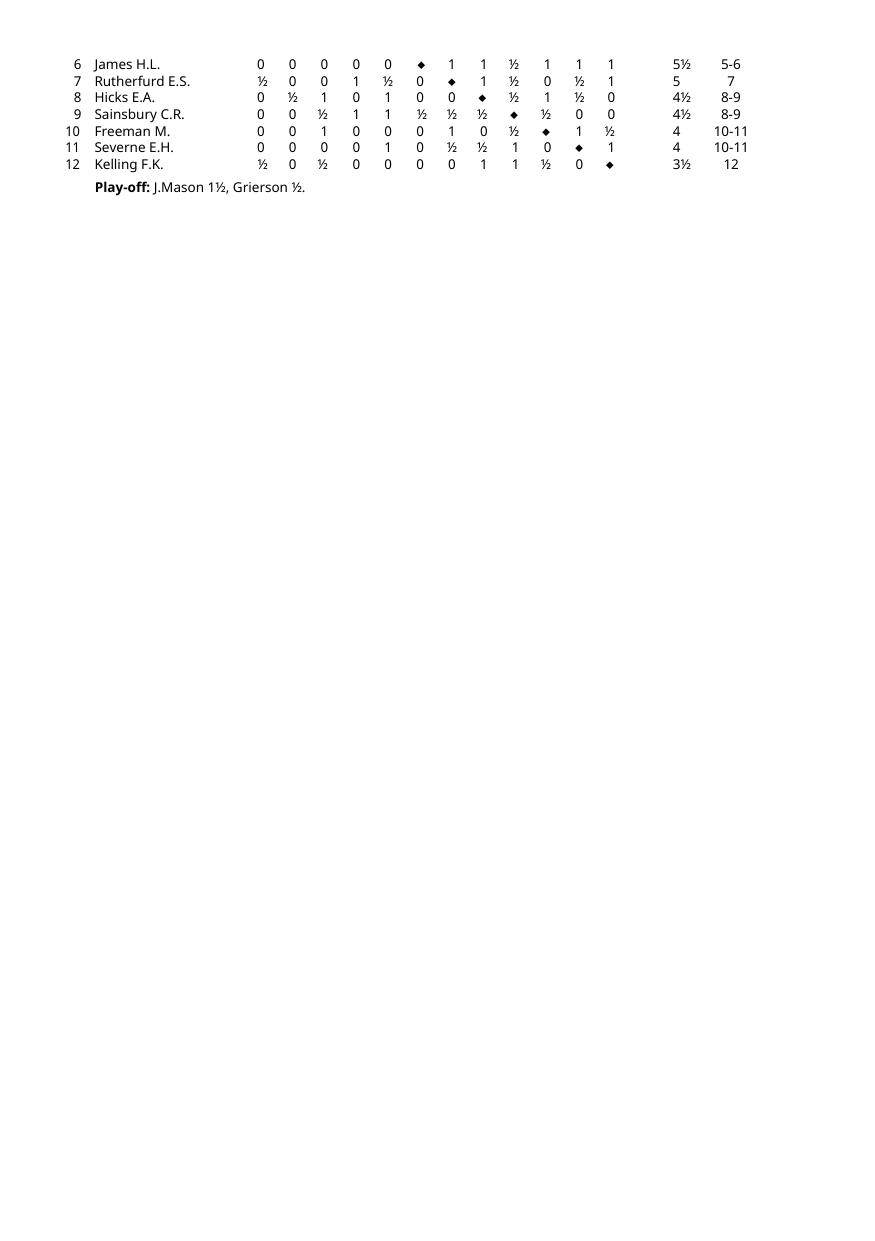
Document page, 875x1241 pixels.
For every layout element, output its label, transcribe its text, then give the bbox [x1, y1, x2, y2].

table_cell 0 [531, 141, 563, 157]
table_cell 0 [436, 91, 468, 108]
table_cell 0 [341, 141, 371, 157]
table_cell 0 [563, 158, 595, 174]
table_cell  [500, 108, 531, 124]
table_cell 1 [371, 108, 404, 124]
table_cell ½ [468, 108, 499, 124]
table_cell 0 [563, 108, 595, 124]
table_cell 7 [65, 75, 88, 91]
table_cell Sainsbury C.R. [88, 108, 222, 124]
table_cell 0 [222, 58, 276, 75]
table_cell 7 [704, 75, 750, 91]
table_cell ½ [276, 91, 308, 108]
table_cell ½ [371, 75, 404, 91]
table_cell ½ [500, 124, 531, 141]
table_cell ½ [308, 158, 341, 174]
table_cell ½ [436, 108, 468, 124]
table_cell 10-11 [704, 141, 750, 157]
table_cell 1 [371, 141, 404, 157]
table_cell 1 [563, 58, 595, 75]
table_cell 1 [436, 124, 468, 141]
table_cell 4 [645, 124, 703, 141]
table_cell 0 [404, 75, 436, 91]
table_cell ½ [531, 158, 563, 174]
table_cell 1 [308, 91, 341, 108]
table_cell 12 [704, 158, 750, 174]
table_cell 0 [276, 108, 308, 124]
text Play-off: J.Mason 1½, Grierson ½. [94, 178, 826, 197]
table_cell 0 [222, 108, 276, 124]
table_cell 5½ [645, 58, 703, 75]
table_cell 1 [500, 158, 531, 174]
table_cell  [595, 158, 645, 174]
table_cell ½ [531, 108, 563, 124]
table_cell 10-11 [704, 124, 750, 141]
table_cell 0 [341, 158, 371, 174]
table_cell ½ [468, 141, 499, 157]
table_cell 1 [308, 124, 341, 141]
table_cell 0 [436, 158, 468, 174]
table_cell ½ [308, 108, 341, 124]
table_cell 8-9 [704, 108, 750, 124]
table_cell 11 [65, 141, 88, 157]
table_cell Freeman M. [88, 124, 222, 141]
table_cell Rutherfurd E.S. [88, 75, 222, 91]
table_cell 0 [404, 91, 436, 108]
table_cell 0 [531, 75, 563, 91]
table_cell 0 [341, 58, 371, 75]
table_cell 8-9 [704, 91, 750, 108]
table_cell ½ [404, 108, 436, 124]
table_cell James H.L. [88, 58, 222, 75]
table_cell 0 [595, 108, 645, 124]
table_cell 1 [595, 58, 645, 75]
table_cell 6 [65, 58, 88, 75]
table_cell 4½ [645, 108, 703, 124]
table_cell ½ [595, 124, 645, 141]
table_cell 0 [595, 91, 645, 108]
table_cell 1 [468, 58, 499, 75]
table_cell ½ [500, 58, 531, 75]
table_cell 1 [468, 158, 499, 174]
table_cell 0 [468, 124, 499, 141]
table_cell 1 [436, 58, 468, 75]
table_cell  [563, 141, 595, 157]
table_cell 0 [276, 75, 308, 91]
table_cell 0 [308, 75, 341, 91]
table_cell  [436, 75, 468, 91]
table_cell 1 [341, 108, 371, 124]
table_cell 0 [341, 91, 371, 108]
table_cell 0 [371, 58, 404, 75]
table_cell 0 [404, 124, 436, 141]
table_cell 9 [65, 108, 88, 124]
table_cell ½ [222, 158, 276, 174]
table_cell  [531, 124, 563, 141]
table_cell 0 [404, 141, 436, 157]
table_cell 0 [276, 158, 308, 174]
table_cell ½ [500, 75, 531, 91]
table_cell 0 [276, 58, 308, 75]
table_cell 1 [595, 141, 645, 157]
table_cell 0 [222, 141, 276, 157]
table_cell 0 [341, 124, 371, 141]
table_cell 0 [404, 158, 436, 174]
table_cell 1 [563, 124, 595, 141]
table_cell 1 [595, 75, 645, 91]
table_cell 1 [500, 141, 531, 157]
table_cell 0 [308, 58, 341, 75]
table_cell 4 [645, 141, 703, 157]
table_cell 10 [65, 124, 88, 141]
table_cell 12 [65, 158, 88, 174]
table_cell ½ [563, 75, 595, 91]
table_cell 0 [371, 158, 404, 174]
table_cell ½ [563, 91, 595, 108]
table_cell 5 [645, 75, 703, 91]
table_cell ½ [500, 91, 531, 108]
table_cell 5-6 [704, 58, 750, 75]
table_cell 8 [65, 91, 88, 108]
table_cell 0 [276, 124, 308, 141]
table_cell 3½ [645, 158, 703, 174]
table_cell 0 [276, 141, 308, 157]
table_cell ½ [222, 75, 276, 91]
table_cell Severne E.H. [88, 141, 222, 157]
table_cell 0 [371, 124, 404, 141]
table_cell 1 [371, 91, 404, 108]
table_cell 0 [222, 124, 276, 141]
table_cell  [468, 91, 499, 108]
table_cell 1 [531, 91, 563, 108]
table_cell 0 [308, 141, 341, 157]
table_cell 1 [341, 75, 371, 91]
table_cell ½ [436, 141, 468, 157]
table_cell 1 [531, 58, 563, 75]
table_cell 4½ [645, 91, 703, 108]
table_cell 0 [222, 91, 276, 108]
table_cell  [404, 58, 436, 75]
table_cell 1 [468, 75, 499, 91]
table_cell Hicks E.A. [88, 91, 222, 108]
table_cell Kelling F.K. [88, 158, 222, 174]
